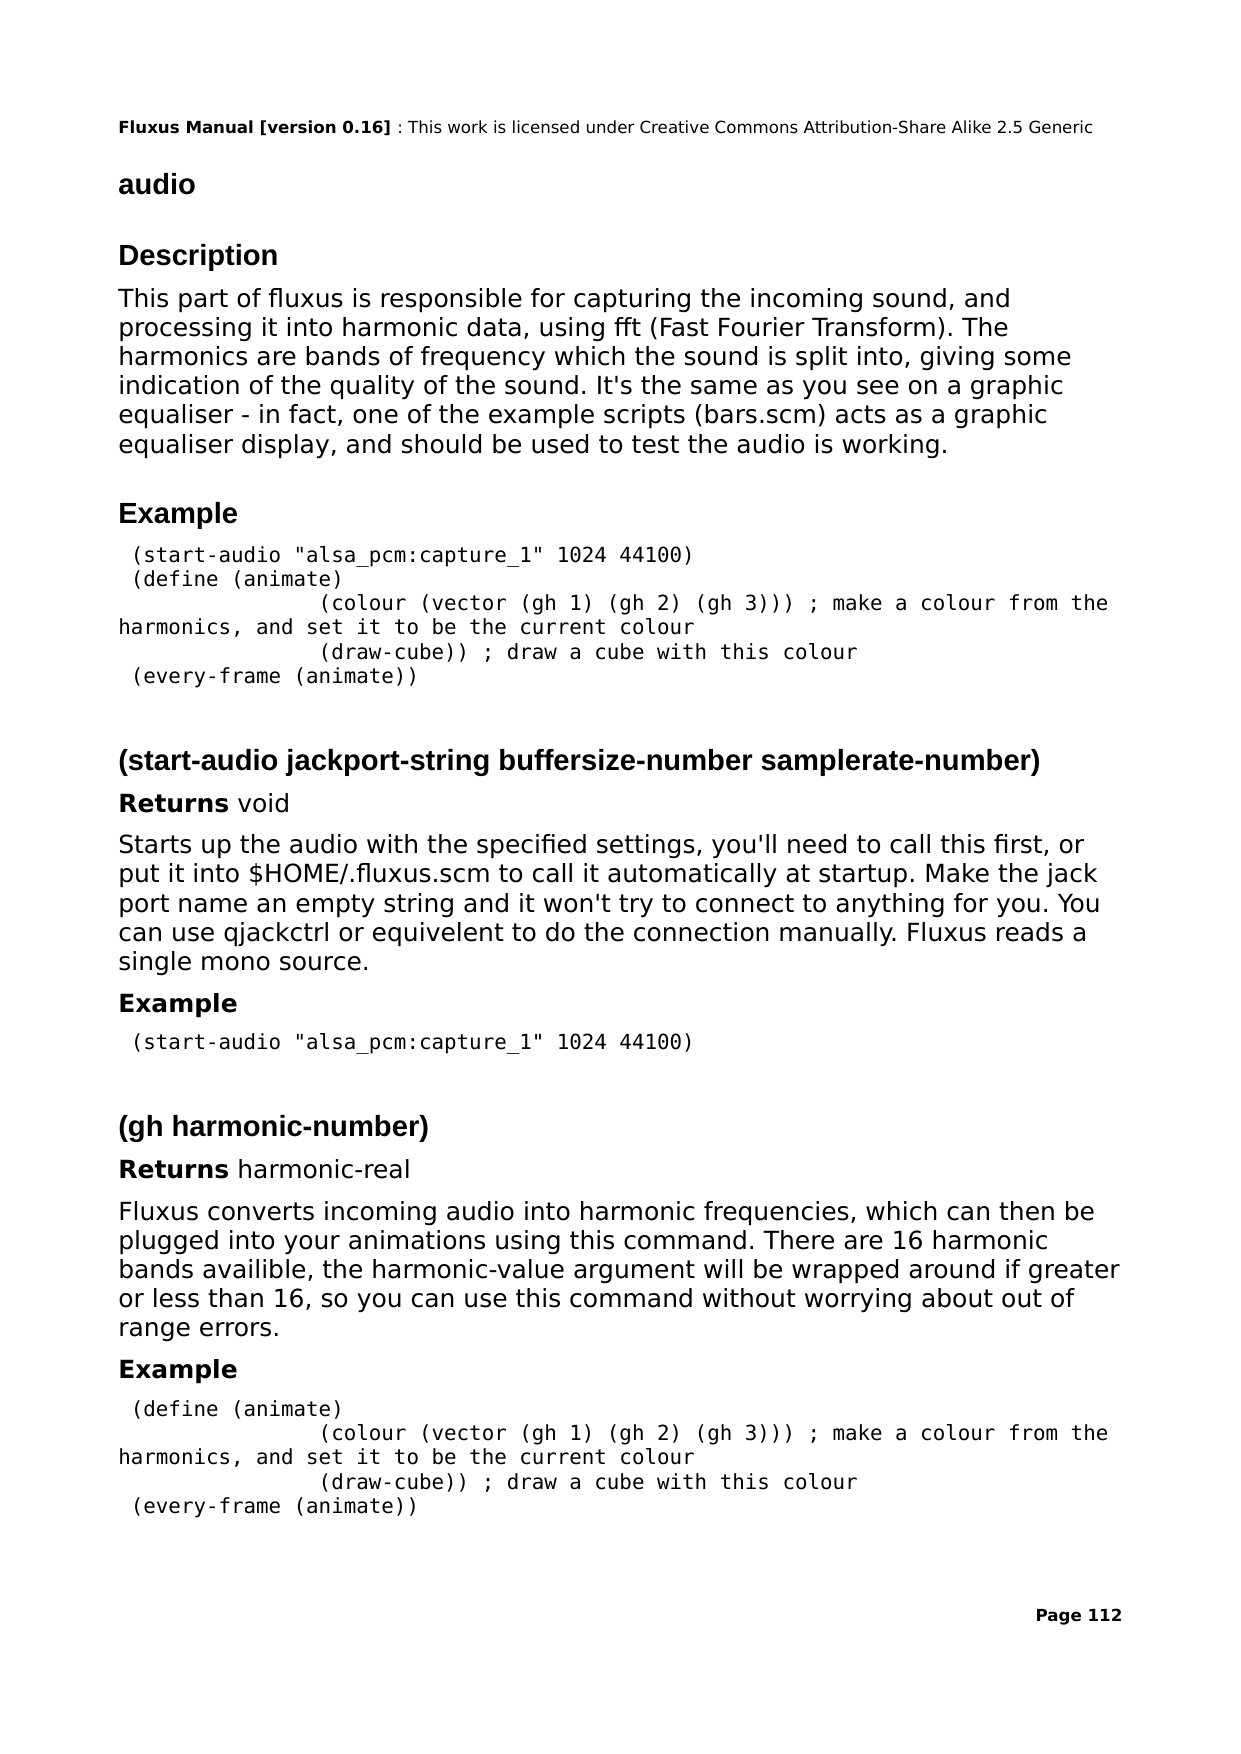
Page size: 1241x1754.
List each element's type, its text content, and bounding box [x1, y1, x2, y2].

text Returns harmonic-real [118, 1155, 1122, 1184]
text (start-audio "alsa_pcm:capture_1" 1024 44100) [118, 1030, 1122, 1055]
subtitle audio [118, 167, 1122, 201]
text (draw-cube)) ; draw a cube with this colour [118, 1470, 1122, 1494]
subtitle Example [118, 497, 1122, 530]
subtitle (start-audio jackport-string buffersize-number samplerate-number) [118, 743, 1122, 776]
text Fluxus converts incoming audio into harmonic frequencies, which can then be plugged into your animations using this command. There are 16 harmonic bands availible, the harmonic-value argument will be wrapped around if greater or less than 16, so you can use this command without worrying about out of range errors. [118, 1197, 1122, 1343]
text (draw-cube)) ; draw a cube with this colour [118, 640, 1122, 664]
text Returns void [118, 789, 1122, 818]
text (every-frame (animate)) [118, 1494, 1122, 1518]
text (colour (vector (gh 1) (gh 2) (gh 3))) ; make a colour from the harmonics, and set it to be the current colour [118, 1421, 1122, 1470]
text (define (animate) [118, 1397, 1122, 1421]
text Starts up the audio with the specified settings, you'll need to call this first, or put it into $HOME/.fluxus.scm to call it automatically at startup. Make the jack port name an empty string and it won't try to connect to anything for you. You can use qjackctrl or equivelent to do the connection manually. Fluxus reads a single mono source. [118, 830, 1122, 976]
text (colour (vector (gh 1) (gh 2) (gh 3))) ; make a colour from the harmonics, and set it to be the current colour [118, 591, 1122, 640]
subtitle (gh harmonic-number) [118, 1109, 1122, 1143]
text Example [118, 1355, 1122, 1384]
text (every-frame (animate)) [118, 664, 1122, 688]
subtitle Description [118, 238, 1122, 272]
text (start-audio "alsa_pcm:capture_1" 1024 44100) [118, 543, 1122, 567]
text Example [118, 989, 1122, 1018]
text (define (animate) [118, 567, 1122, 591]
text This part of fluxus is responsible for capturing the incoming sound, and processing it into harmonic data, using fft (Fast Fourier Transform). The harmonics are bands of frequency which the sound is split into, giving some indication of the quality of the sound. It's the same as you see on a graphic equaliser - in fact, one of the example scripts (bars.scm) acts as a graphic equaliser display, and should be used to test the audio is working. [118, 284, 1122, 459]
